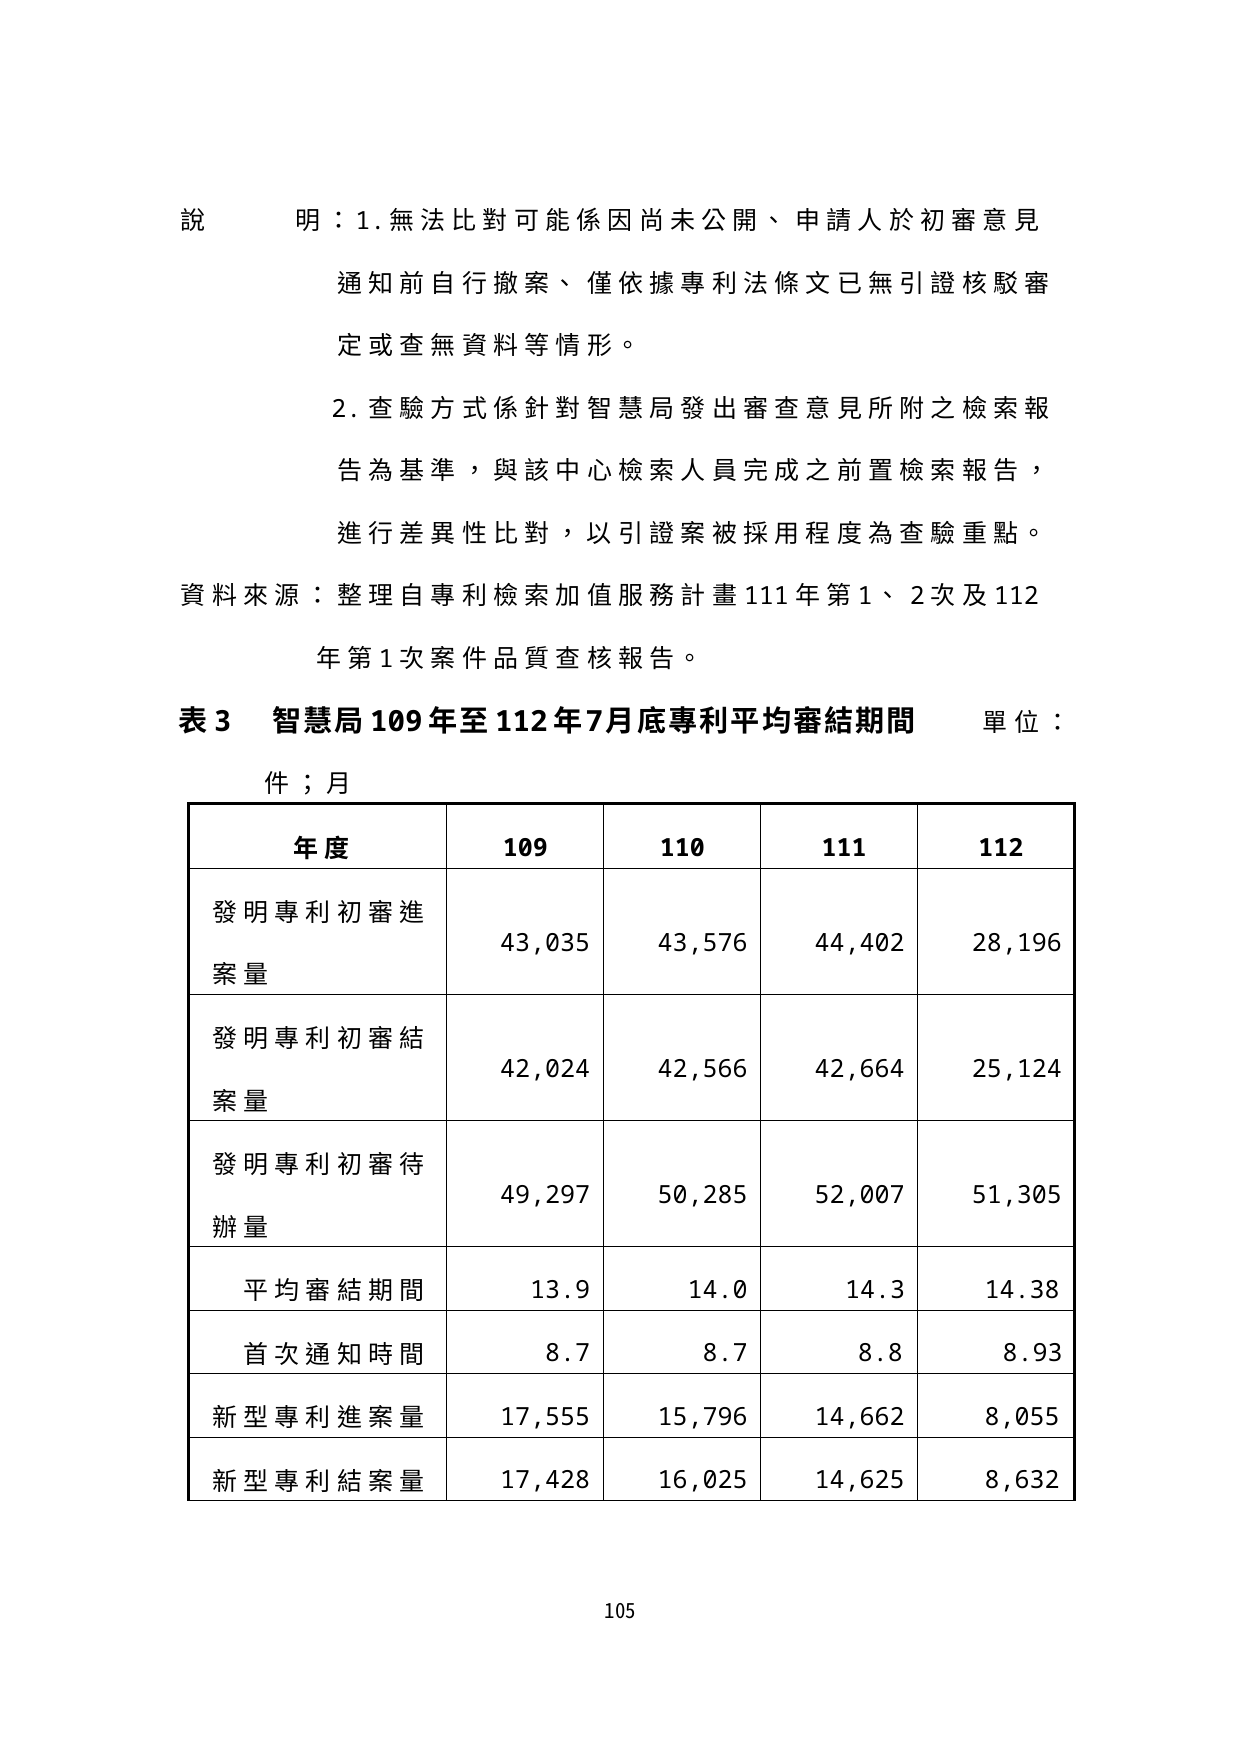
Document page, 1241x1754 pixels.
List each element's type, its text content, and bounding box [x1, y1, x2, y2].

table_header 111 [761, 805, 917, 868]
table_cell 51,305 [918, 1121, 1073, 1246]
table_cell 新型專利進案量 [190, 1374, 446, 1437]
table_cell 13.9 [447, 1247, 603, 1309]
table_cell 43,576 [604, 869, 760, 994]
table_cell 平均審結期間 [190, 1247, 446, 1309]
table_cell 14,662 [761, 1374, 917, 1437]
table_cell 15,796 [604, 1374, 760, 1437]
table_cell 14.3 [761, 1247, 917, 1309]
table_cell 42,566 [604, 995, 760, 1120]
table_cell 43,035 [447, 869, 603, 994]
table_cell 16,025 [604, 1438, 760, 1500]
table_cell 發明專利初審結案量 [190, 995, 446, 1120]
table_cell 8.7 [604, 1311, 760, 1373]
table_header 112 [918, 805, 1073, 868]
table_cell 14,625 [761, 1438, 917, 1500]
text 資料來源：整理自專利檢索加值服務計畫111年第1、2次及112年第1次案件品質查核報告。 [177, 552, 1063, 677]
table_cell 8.8 [761, 1311, 917, 1373]
table_cell 42,664 [761, 995, 917, 1120]
table_cell 發明專利初審待辦量 [190, 1121, 446, 1246]
table_cell 44,402 [761, 869, 917, 994]
table_cell 發明專利初審進案量 [190, 869, 446, 994]
table_cell 49,297 [447, 1121, 603, 1246]
table_cell 25,124 [918, 995, 1073, 1120]
table_cell 8,632 [918, 1438, 1073, 1500]
table_cell 8.7 [447, 1311, 603, 1373]
table_cell 17,555 [447, 1374, 603, 1437]
table_cell 42,024 [447, 995, 603, 1120]
table_cell 8,055 [918, 1374, 1073, 1437]
table_cell 52,007 [761, 1121, 917, 1246]
table_cell 首次通知時間 [190, 1311, 446, 1373]
table_header 年度 [190, 805, 446, 868]
table_header 110 [604, 805, 760, 868]
text 2.查驗方式係針對智慧局發出審查意見所附之檢索報告為基準，與該中心檢索人員完成之前置檢索報告，進行差異性比對，以引證案被採用程度為查驗重點。 [177, 365, 1063, 552]
table_cell 17,428 [447, 1438, 603, 1500]
text 表3 智慧局109年至112年7月底專利平均審結期間 單位：件；月 [177, 677, 1063, 802]
table_cell 14.38 [918, 1247, 1073, 1309]
table_cell 28,196 [918, 869, 1073, 994]
table_cell 8.93 [918, 1311, 1073, 1373]
text 說 明：1.無法比對可能係因尚未公開、申請人於初審意見通知前自行撤案、僅依據專利法條文已無引證核駁審定或查無資料等情形。 [177, 177, 1063, 365]
table_cell 14.0 [604, 1247, 760, 1309]
table_header 109 [447, 805, 603, 868]
table_cell 新型專利結案量 [190, 1438, 446, 1500]
table_cell 50,285 [604, 1121, 760, 1246]
